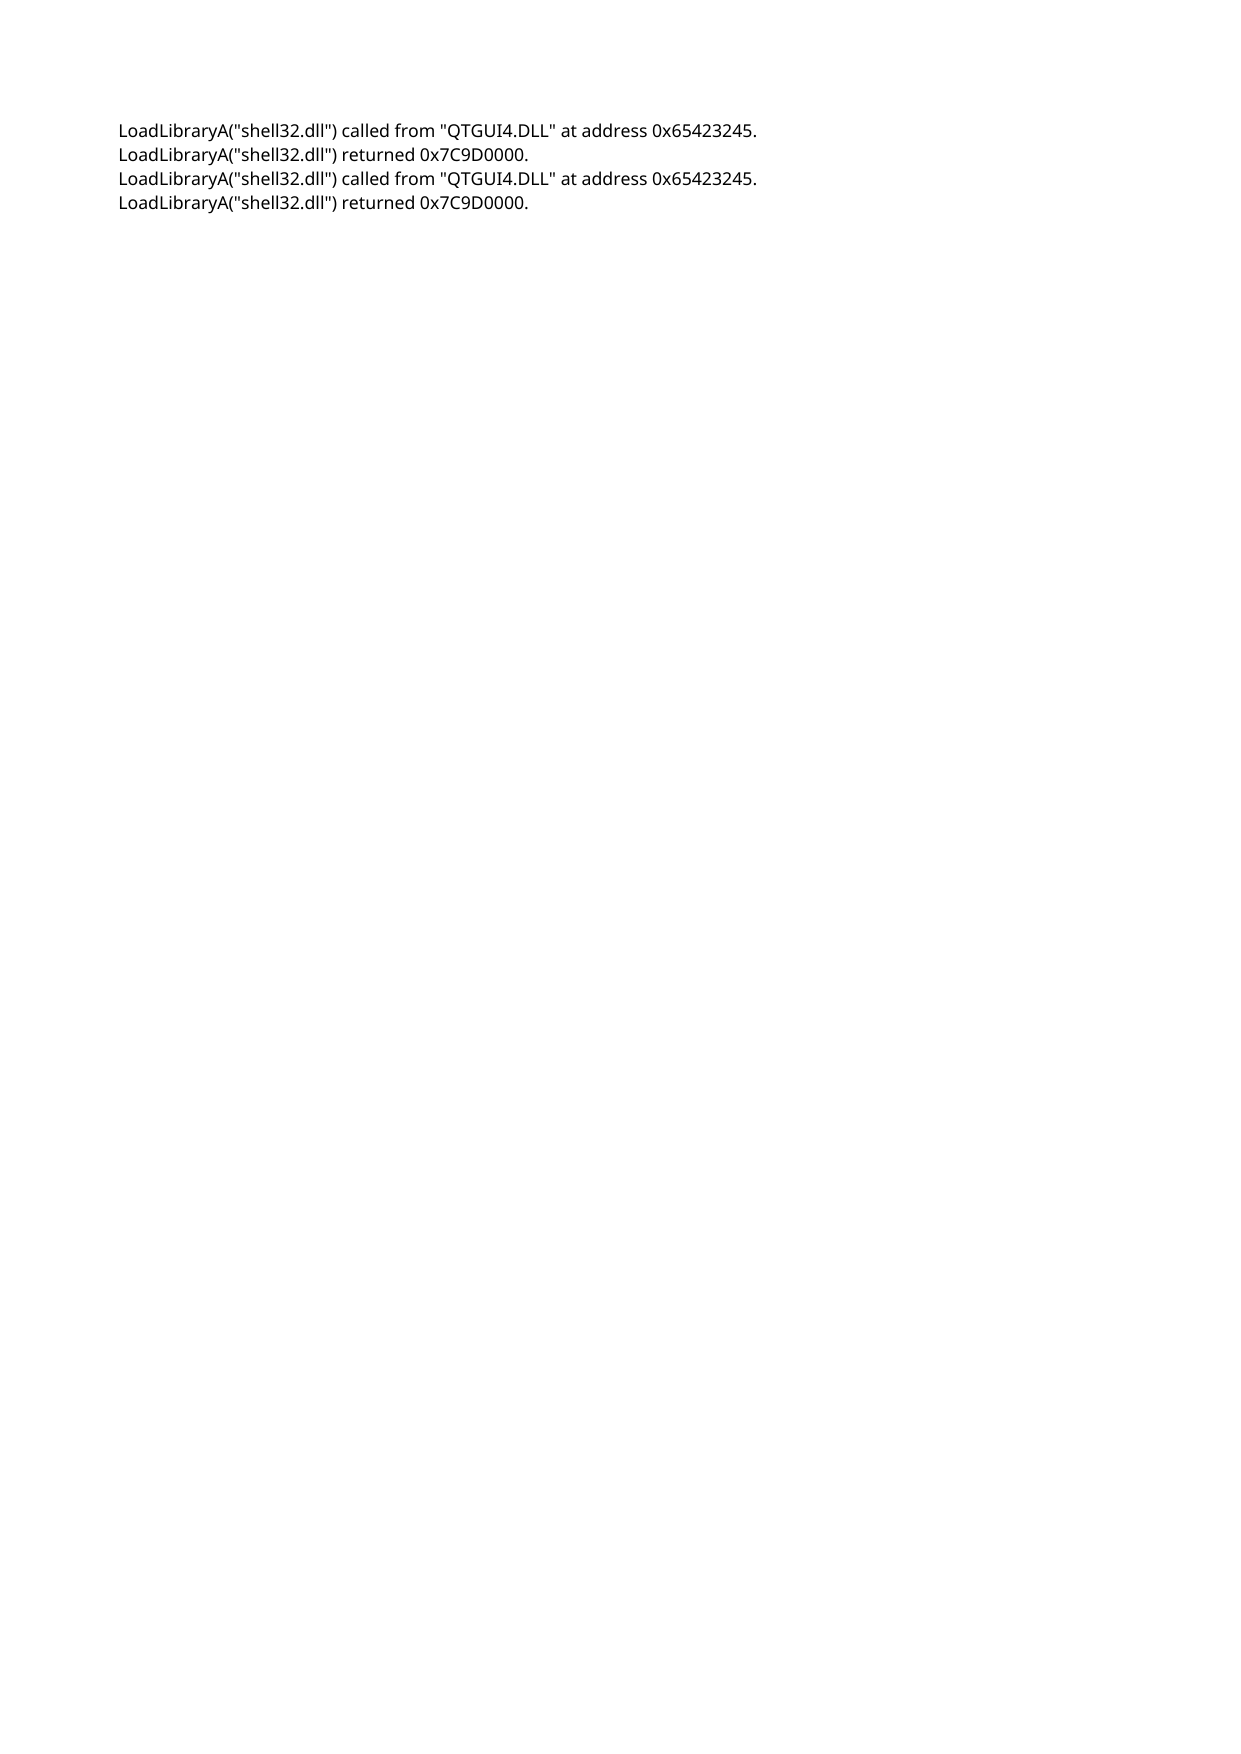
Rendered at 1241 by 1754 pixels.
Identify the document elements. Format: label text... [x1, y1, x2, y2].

text LoadLibraryA("shell32.dll") returned 0x7C9D0000. [118, 191, 1122, 215]
text LoadLibraryA("shell32.dll") called from "QTGUI4.DLL" at address 0x65423245. [118, 166, 1122, 191]
text LoadLibraryA("shell32.dll") called from "QTGUI4.DLL" at address 0x65423245. [118, 118, 1122, 142]
text LoadLibraryA("shell32.dll") returned 0x7C9D0000. [118, 142, 1122, 166]
